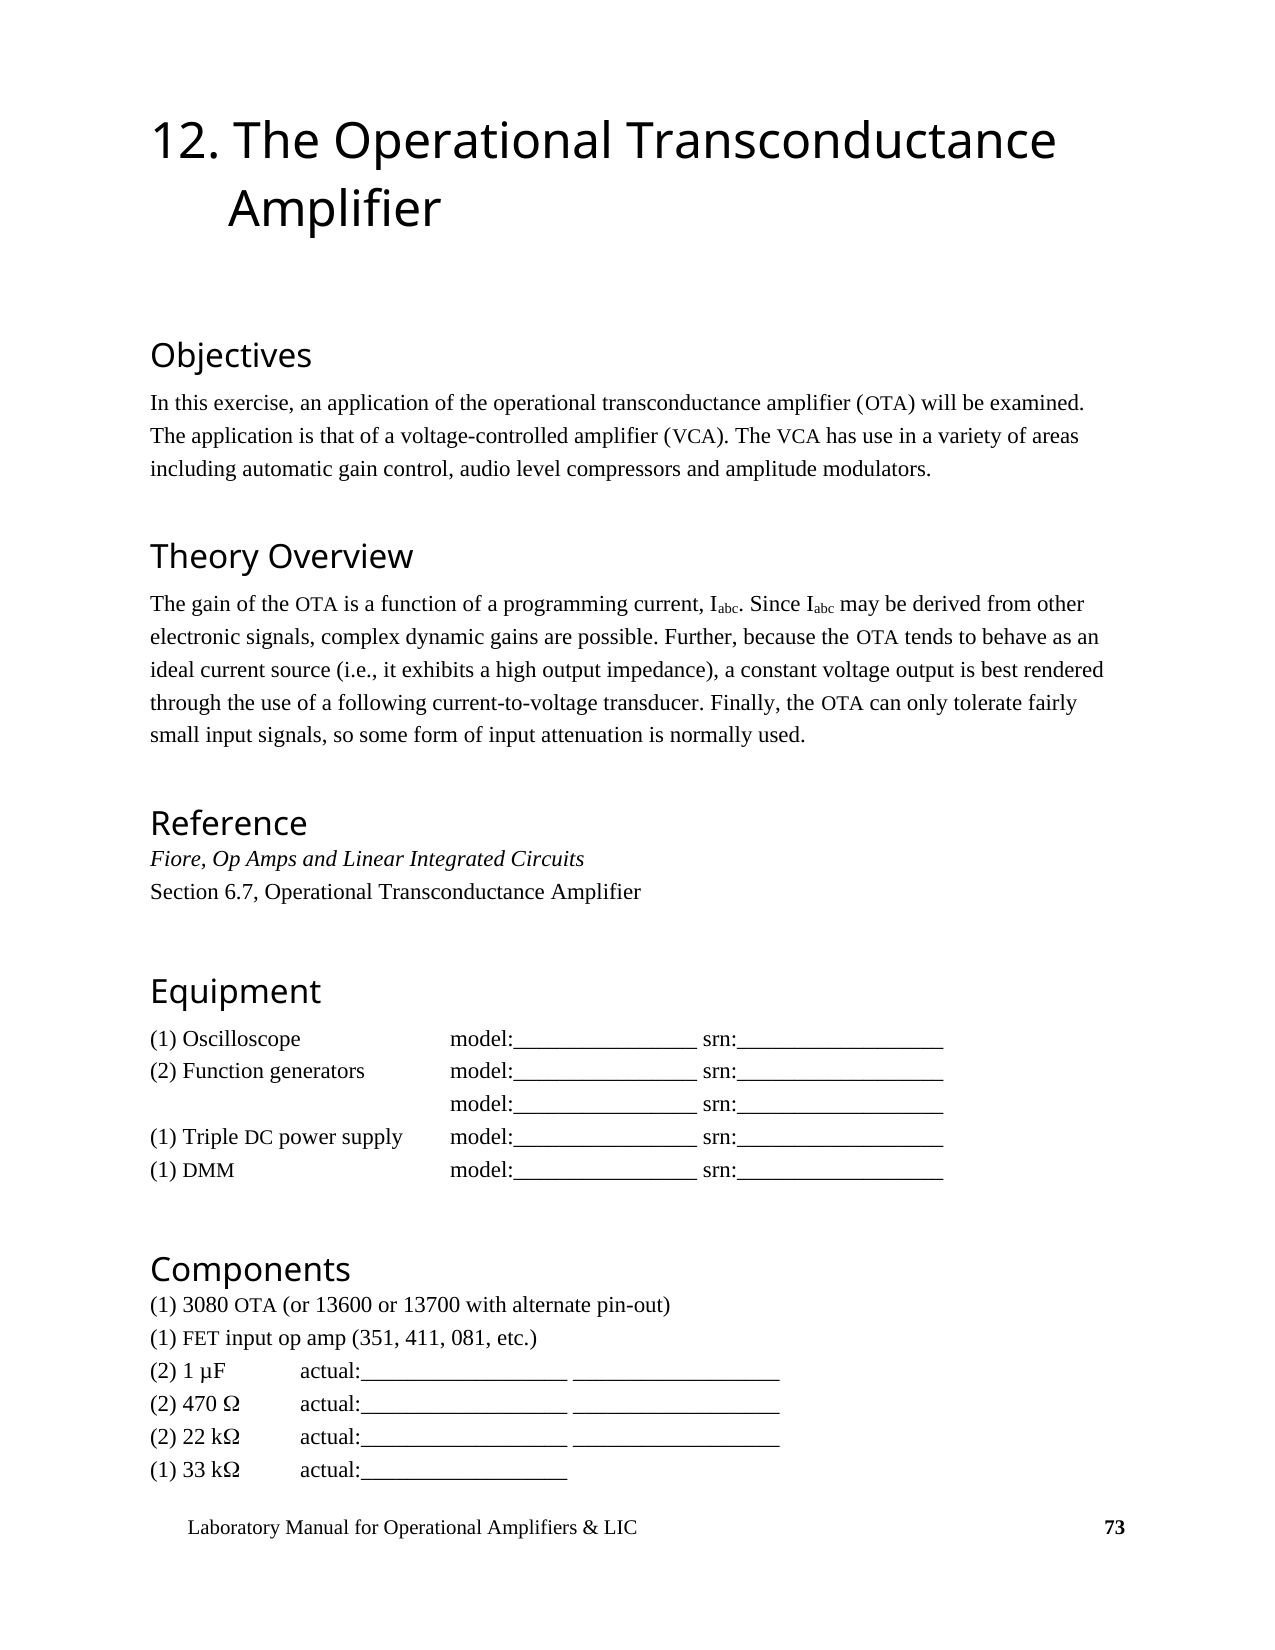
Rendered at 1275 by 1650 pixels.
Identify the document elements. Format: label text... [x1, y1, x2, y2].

text (2) 1 µF actual:__________________ __________________ [150, 1357, 1125, 1383]
title 12. The Operational Transconductance [150, 105, 1125, 173]
text (1) FET input op amp (351, 411, 081, etc.) [150, 1324, 1125, 1351]
text (1) 3080 OTA (or 13600 or 13700 with alternate pin-out) [150, 1291, 1125, 1318]
text (1) DMM model:________________ srn:__________________ [150, 1156, 1125, 1183]
subtitle Theory Overview [150, 533, 1125, 578]
subtitle Components [150, 1246, 1125, 1291]
text (1) Oscilloscope model:________________ srn:__________________ [150, 1024, 1125, 1051]
text (2) 22 k actual:__________________ __________________ [150, 1423, 1125, 1449]
text Section 6.7, Operational Transconductance Amplifier [150, 878, 1125, 904]
subtitle Reference [150, 800, 1125, 845]
text (1) 33 k actual:__________________ [150, 1456, 1125, 1482]
text In this exercise, an application of the operational transconductance amplifier (OTA) will be examined. The application is that of a voltage-controlled amplifier (VCA). The VCA has use in a variety of areas including automatic gain control, audio level compressors and amplitude modulators. [150, 389, 1125, 481]
text model:________________ srn:__________________ [150, 1090, 1125, 1117]
text Fiore, Op Amps and Linear Integrated Circuits [150, 845, 1125, 872]
text (2) Function generators model:________________ srn:__________________ [150, 1057, 1125, 1084]
text The gain of the OTA is a function of a programming current, Iabc. Since Iabc may be derived from other electronic signals, complex dynamic gains are possible. Further, because the OTA tends to behave as an ideal current source (i.e., it exhibits a high output impedance), a constant voltage output is best rendered through the use of a following current-to-voltage transducer. Finally, the OTA can only tolerate fairly small input signals, so some form of input attenuation is normally used. [150, 590, 1125, 748]
subtitle Equipment [150, 968, 1125, 1013]
text (1) Triple DC power supply model:________________ srn:__________________ [150, 1123, 1125, 1150]
text (2) 470  actual:__________________ __________________ [150, 1390, 1125, 1416]
title Amplifier [150, 173, 1125, 241]
subtitle Objectives [150, 332, 1125, 377]
